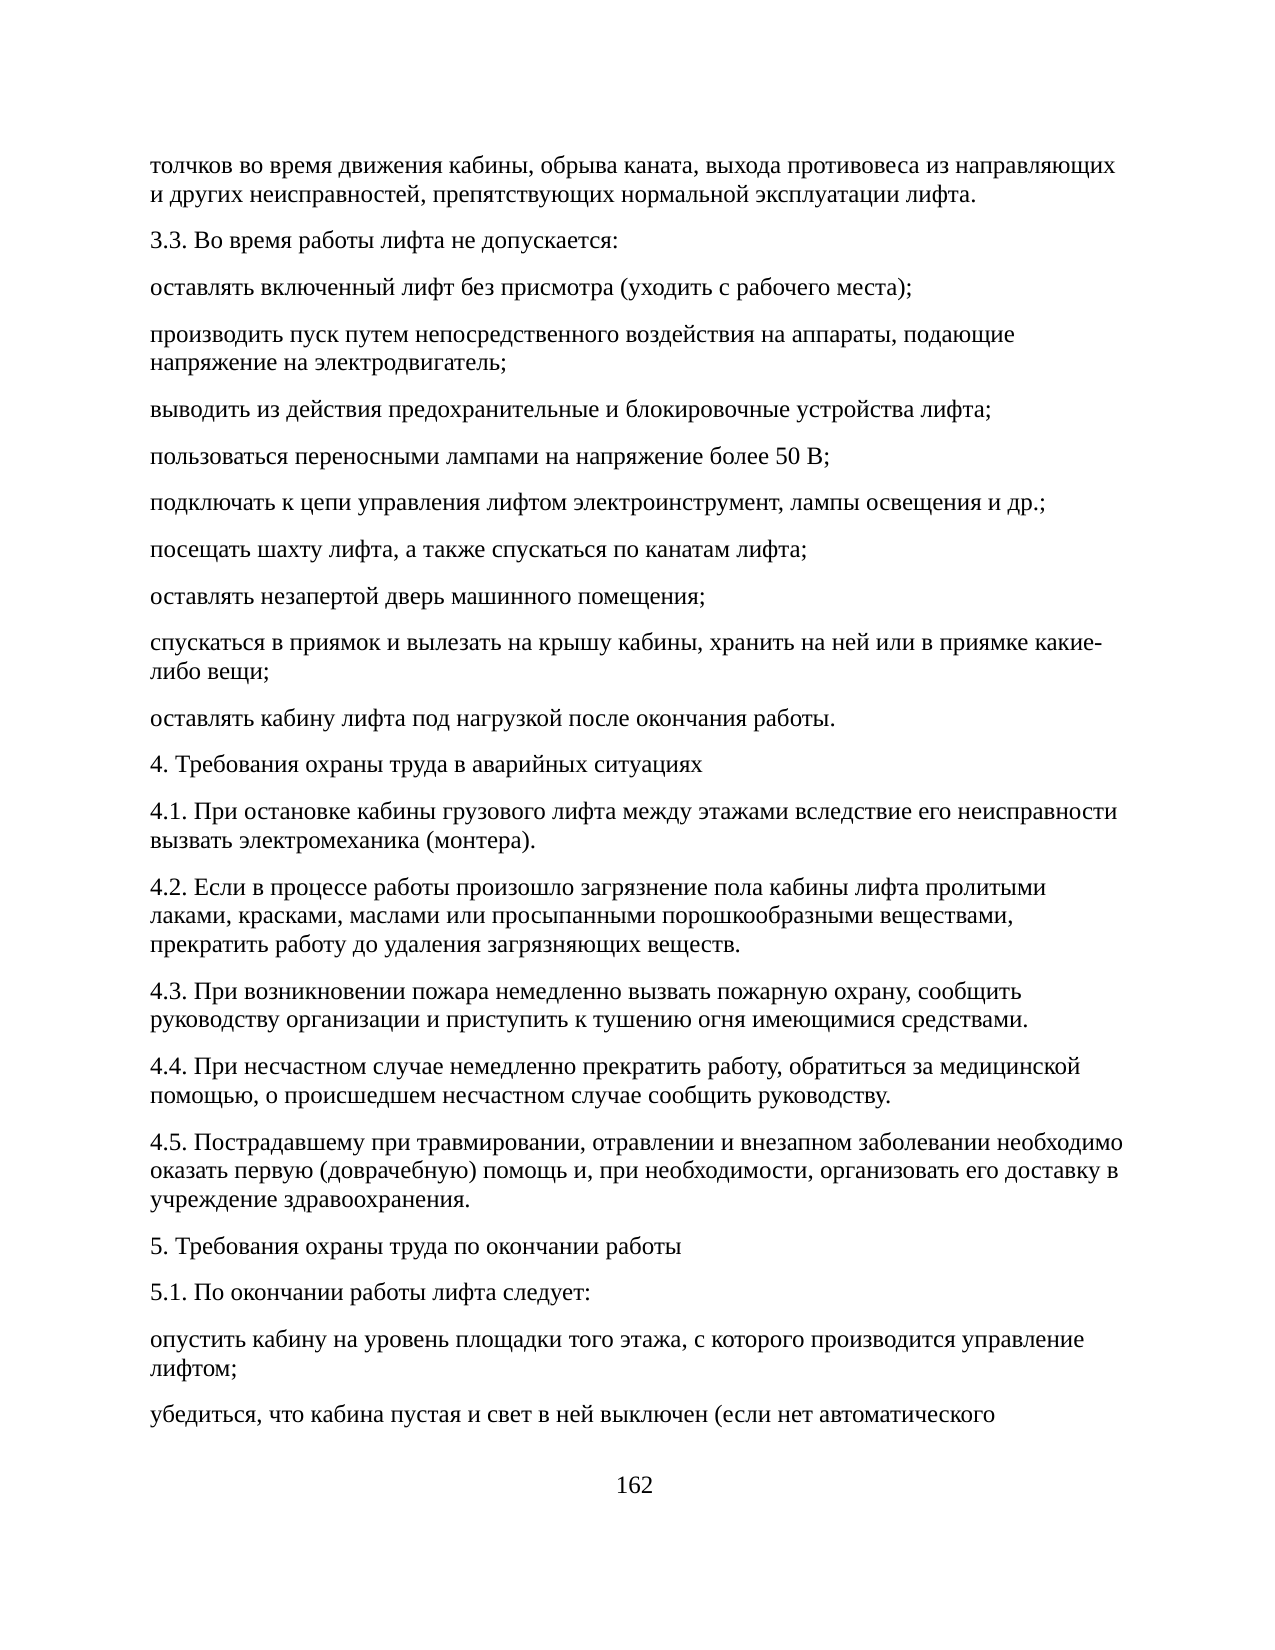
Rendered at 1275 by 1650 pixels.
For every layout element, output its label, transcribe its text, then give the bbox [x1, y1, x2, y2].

text подключать к цепи управления лифтом электроинструмент, лампы освещения и др.; [150, 487, 1125, 516]
text оставлять включенный лифт без присмотра (уходить с рабочего места); [150, 272, 1125, 301]
text 4.3. При возникновении пожара немедленно вызвать пожарную охрану, сообщить руководству организации и приступить к тушению огня имеющимися средствами. [150, 976, 1125, 1033]
text 5.1. По окончании работы лифта следует: [150, 1277, 1125, 1306]
text оставлять кабину лифта под нагрузкой после окончания работы. [150, 703, 1125, 732]
text пользоваться переносными лампами на напряжение более 50 В; [150, 441, 1125, 469]
text 4.5. Пострадавшему при травмировании, отравлении и внезапном заболевании необходимо оказать первую (доврачебную) помощь и, при необходимости, организовать его доставку в учреждение здравоохранения. [150, 1127, 1125, 1213]
text убедиться, что кабина пустая и свет в ней выключен (если нет автоматического [150, 1399, 1125, 1428]
text опустить кабину на уровень площадки того этажа, с которого производится управление лифтом; [150, 1324, 1125, 1382]
text посещать шахту лифта, а также спускаться по канатам лифта; [150, 534, 1125, 563]
text выводить из действия предохранительные и блокировочные устройства лифта; [150, 394, 1125, 423]
text производить пуск путем непосредственного воздействия на аппараты, подающие напряжение на электродвигатель; [150, 319, 1125, 376]
text 4.1. При остановке кабины грузового лифта между этажами вследствие его неисправности вызвать электромеханика (монтера). [150, 796, 1125, 854]
text спускаться в приямок и вылезать на крышу кабины, хранить на ней или в приямке какие-либо вещи; [150, 627, 1125, 685]
text 3.3. Во время работы лифта не допускается: [150, 225, 1125, 254]
text 5. Требования охраны труда по окончании работы [150, 1231, 1125, 1259]
text 4.4. При несчастном случае немедленно прекратить работу, обратиться за медицинской помощью, о происшедшем несчастном случае сообщить руководству. [150, 1051, 1125, 1109]
text 4.2. Если в процессе работы произошло загрязнение пола кабины лифта пролитыми лаками, красками, маслами или просыпанными порошкообразными веществами, прекратить работу до удаления загрязняющих веществ. [150, 872, 1125, 958]
text толчков во время движения кабины, обрыва каната, выхода противовеса из направляющих и других неисправностей, препятствующих нормальной эксплуатации лифта. [150, 150, 1125, 207]
text оставлять незапертой дверь машинного помещения; [150, 581, 1125, 609]
text 4. Требования охраны труда в аварийных ситуациях [150, 749, 1125, 778]
